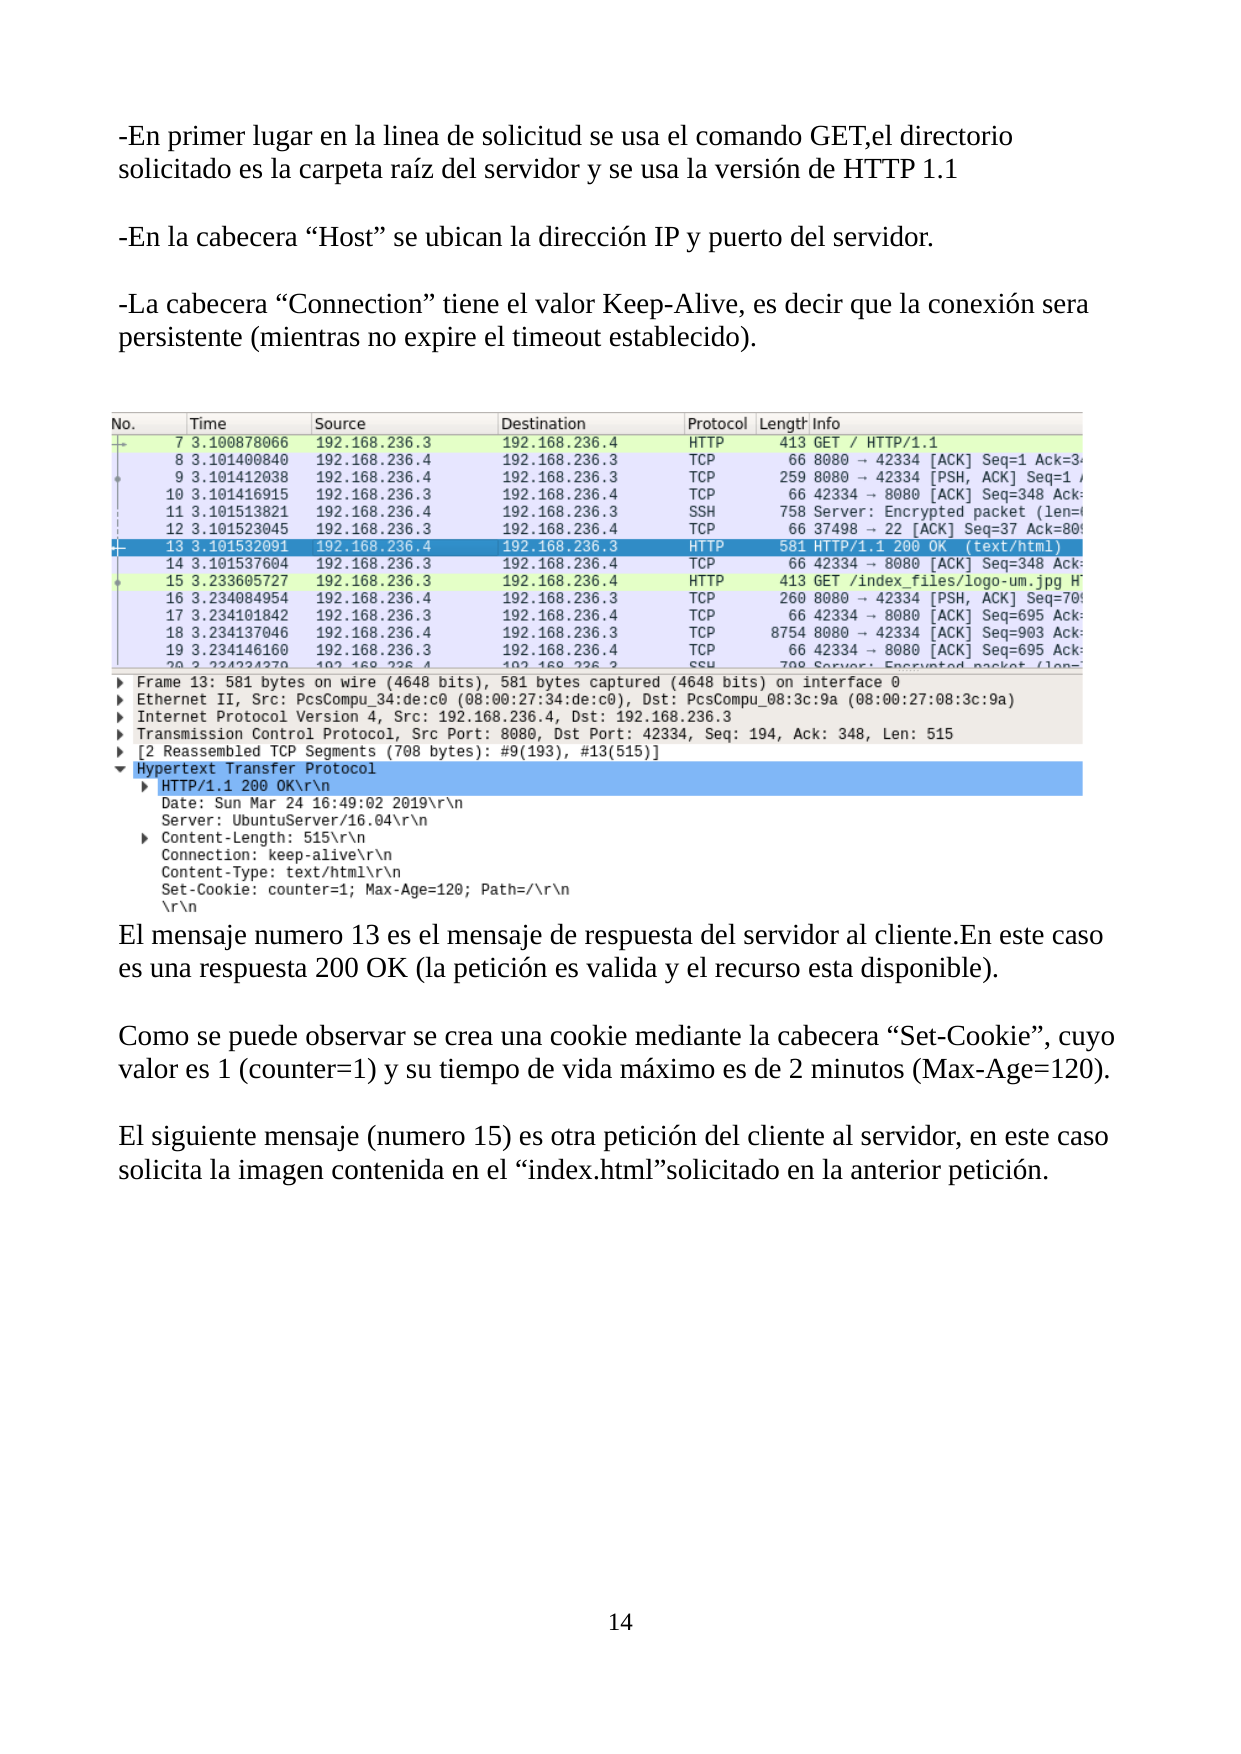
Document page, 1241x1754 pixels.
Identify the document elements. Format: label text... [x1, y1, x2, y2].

text El siguiente mensaje (numero 15) es otra petición del cliente al servidor, en este caso solicita la imagen contenida en el “index.html”solicitado en la anterior petición. [118, 1118, 1122, 1185]
text -En la cabecera “Host” se ubican la dirección IP y puerto del servidor. [118, 219, 1122, 252]
text -La cabecera “Connection” tiene el valor Keep-Alive, es decir que la conexión sera persistente (mientras no expire el timeout establecido). [118, 286, 1122, 353]
text Como se puede observar se crea una cookie mediante la cabecera “Set-Cookie”, cuyo valor es 1 (counter=1) y su tiempo de vida máximo es de 2 minutos (Max-Age=120). [118, 1018, 1122, 1085]
text El mensaje numero 13 es el mensaje de respuesta del servidor al cliente.En este caso es una respuesta 200 OK (la petición es valida y el recurso esta disponible). [118, 386, 1122, 984]
picture [111, 412, 1083, 917]
text -En primer lugar en la linea de solicitud se usa el comando GET,el directorio solicitado es la carpeta raíz del servidor y se usa la versión de HTTP 1.1 [118, 118, 1122, 185]
